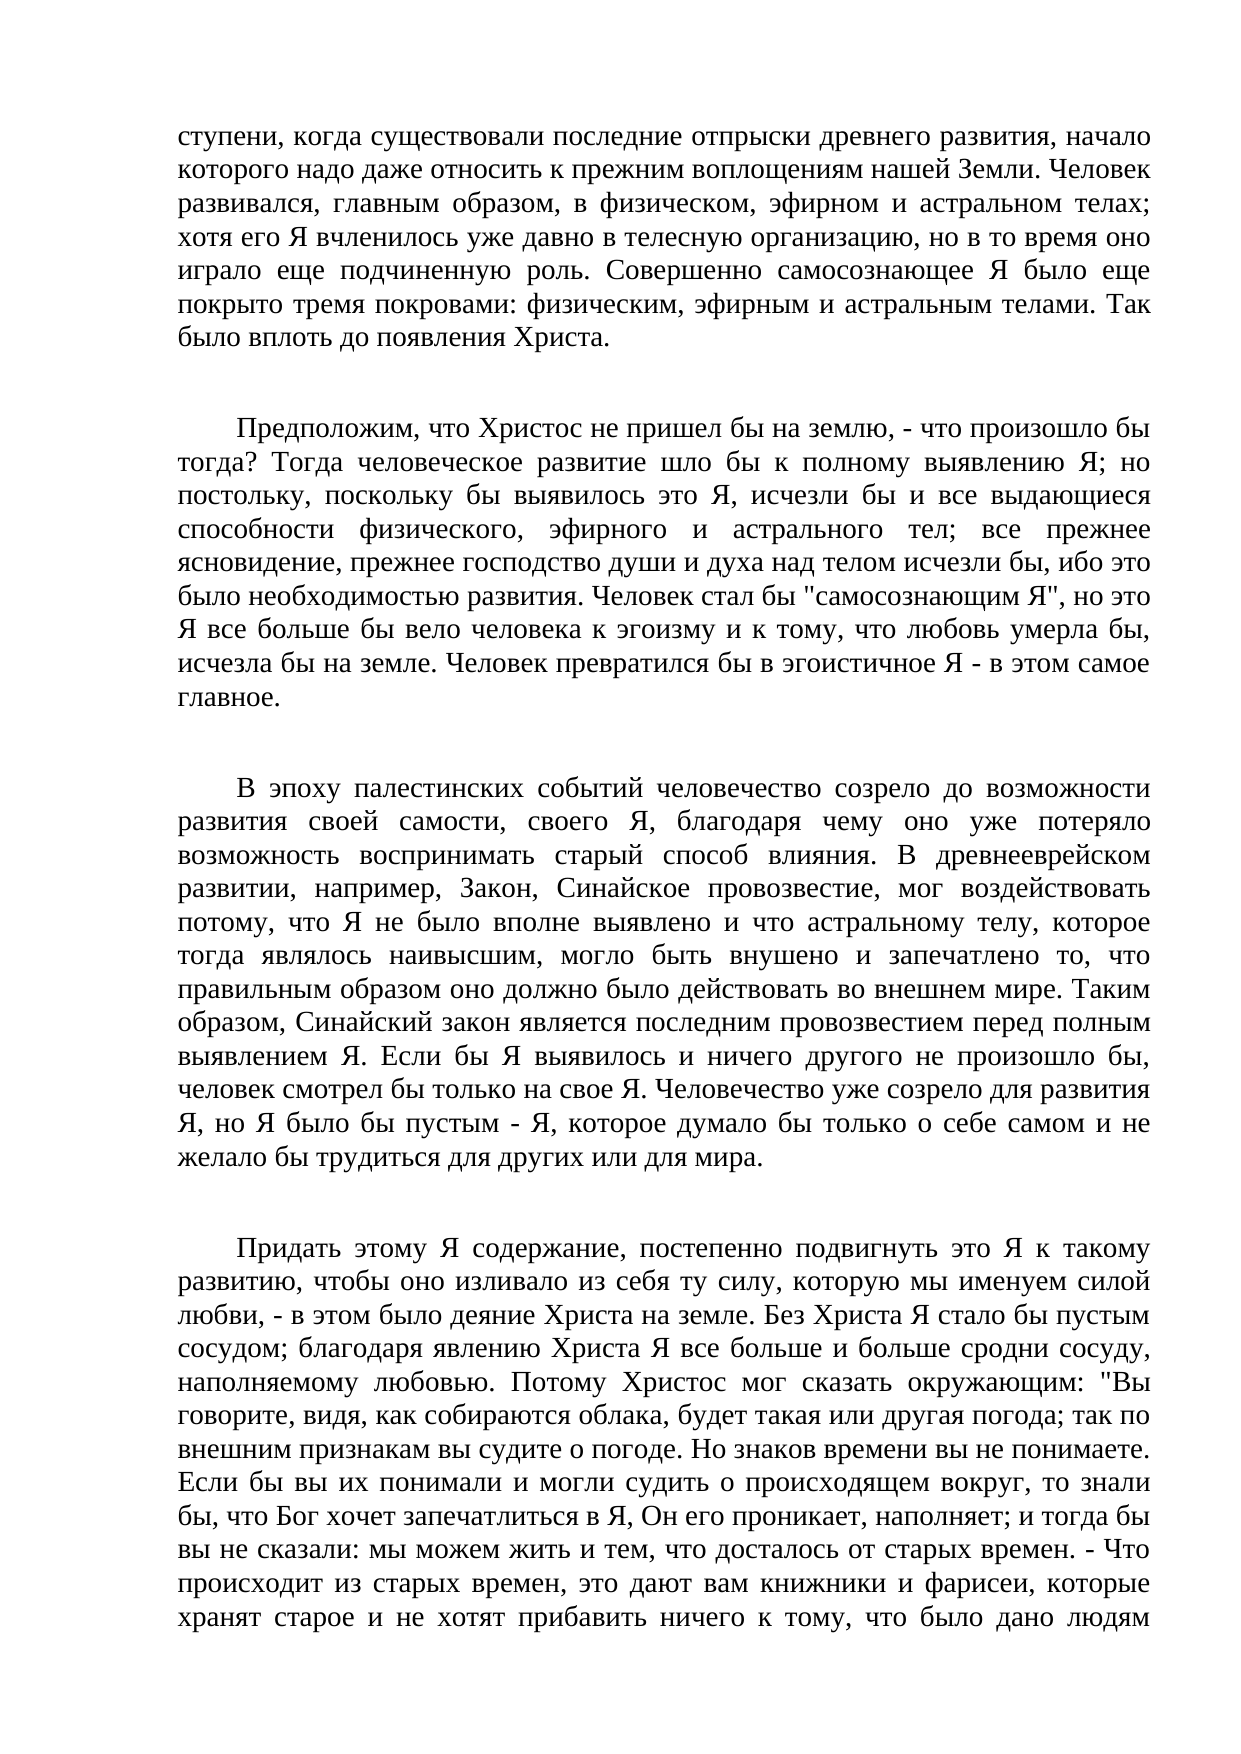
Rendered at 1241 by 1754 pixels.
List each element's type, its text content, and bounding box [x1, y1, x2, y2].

text ступени, когда существовали последние отпрыски древнего развития, начало которого надо даже относить к прежним воплощениям нашей Земли. Человек развивался, главным образом, в физическом, эфирном и астральном телах; хотя его Я вчленилось уже давно в телесную организацию, но в то время оно играло еще подчиненную роль. Совершенно самосознающее Я было еще покрыто тремя покровами: физическим, эфирным и астральным телами. Так было вплоть до появления Христа. [177, 118, 1152, 353]
text Предположим, что Христос не пришел бы на землю, - что произошло бы тогда? Тогда человеческое развитие шло бы к полному выявлению Я; но постольку, поскольку бы выявилось это Я, исчезли бы и все выдающиеся способности физического, эфирного и астрального тел; все прежнее ясновидение, прежнее господство души и духа над телом исчезли бы, ибо это было необходимостью развития. Человек стал бы "самосознающим Я", но это Я все больше бы вело человека к эгоизму и к тому, что любовь умерла бы, исчезла бы на земле. Человек превратился бы в эгоистичное Я - в этом самое главное. [177, 410, 1152, 712]
text Придать этому Я содержание, постепенно подвигнуть это Я к такому развитию, чтобы оно изливало из себя ту силу, которую мы именуем силой любви, - в этом было деяние Христа на земле. Без Христа Я стало бы пустым сосудом; благодаря явлению Христа Я все больше и больше сродни сосуду, наполняемому любовью. Потому Христос мог сказать окружающим: "Вы говорите, видя, как собираются облака, будет такая или другая погода; так по внешним признакам вы судите о погоде. Но знаков времени вы не понимаете. Если бы вы их понимали и могли судить о происходящем вокруг, то знали бы, что Бог хочет запечатлиться в Я, Он его проникает, наполняет; и тогда бы вы не сказали: мы можем жить и тем, что досталось от старых времен. - Что происходит из старых времен, это дают вам книжники и фарисеи, которые хранят старое и не хотят прибавить ничего к тому, что было дано людям [177, 1230, 1152, 1632]
text В эпоху палестинских событий человечество созрело до возможности развития своей самости, своего Я, благодаря чему оно уже потеряло возможность воспринимать старый способ влияния. В древнееврейском развитии, например, Закон, Синайское провозвестие, мог воздействовать потому, что Я не было вполне выявлено и что астральному телу, которое тогда являлось наивысшим, могло быть внушено и запечатлено то, что правильным образом оно должно было действовать во внешнем мире. Таким образом, Синайский закон является последним провозвестием перед полным выявлением Я. Если бы Я выявилось и ничего другого не произошло бы, человек смотрел бы только на свое Я. Человечество уже созрело для развития Я, но Я было бы пустым - Я, которое думало бы только о себе самом и не желало бы трудиться для других или для мира. [177, 770, 1152, 1172]
